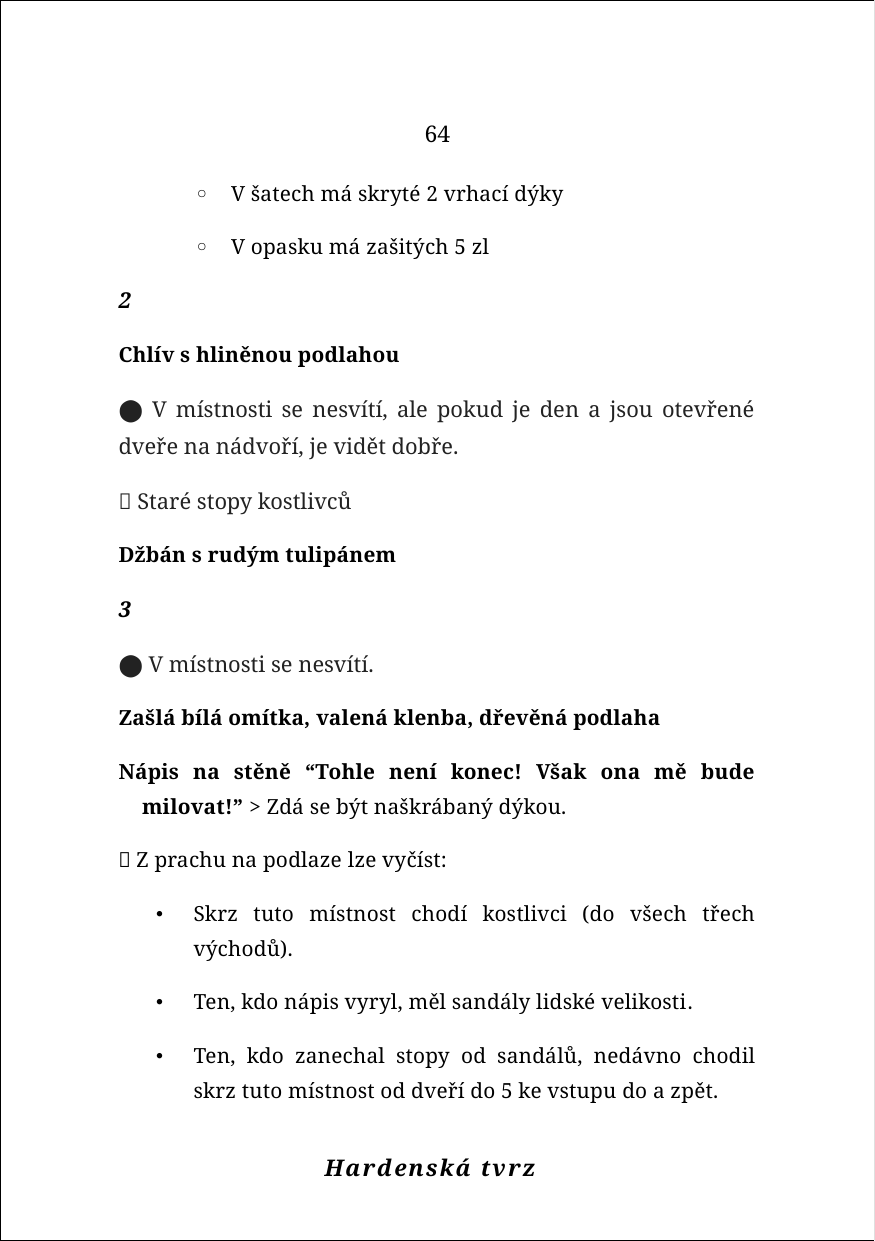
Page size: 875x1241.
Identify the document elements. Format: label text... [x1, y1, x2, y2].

list V šatech má skryté 2 vrhací dýky [193, 179, 756, 207]
text ⬤ V místnosti se nesvítí. [118, 649, 756, 678]
list V opasku má zašitých 5 zl [193, 232, 756, 261]
list Ten, kdo zanechal stopy od sandálů, nedávno chodil skrz tuto místnost od dveří do 5 ke vstupu do a zpět. [156, 1041, 756, 1105]
text Nápis na stěně “Tohle není konec! Však ona mě bude milovat!” > Zdá se být naškrábaný dýkou. [118, 757, 756, 821]
text 3 [118, 594, 756, 623]
text ⬤ V místnosti se nesvítí, ale pokud je den a jsou otevřené dveře na nádvoří, je vidět dobře. [118, 393, 756, 461]
text 2 [118, 285, 756, 315]
text Chlív s hliněnou podlahou [118, 340, 756, 369]
text 👣 Z prachu na podlaze lze vyčíst: [118, 846, 756, 874]
text 👣 Staré stopy kostlivců [118, 486, 756, 515]
text Džbán s rudým tulipánem [118, 541, 756, 569]
list Skrz tuto místnost chodí kostlivci (do všech třech východů). [156, 899, 756, 963]
text Zašlá bílá omítka, valená klenba, dřevěná podlaha [118, 703, 756, 732]
list Ten, kdo nápis vyryl, měl sandály lidské velikosti. [156, 987, 756, 1016]
